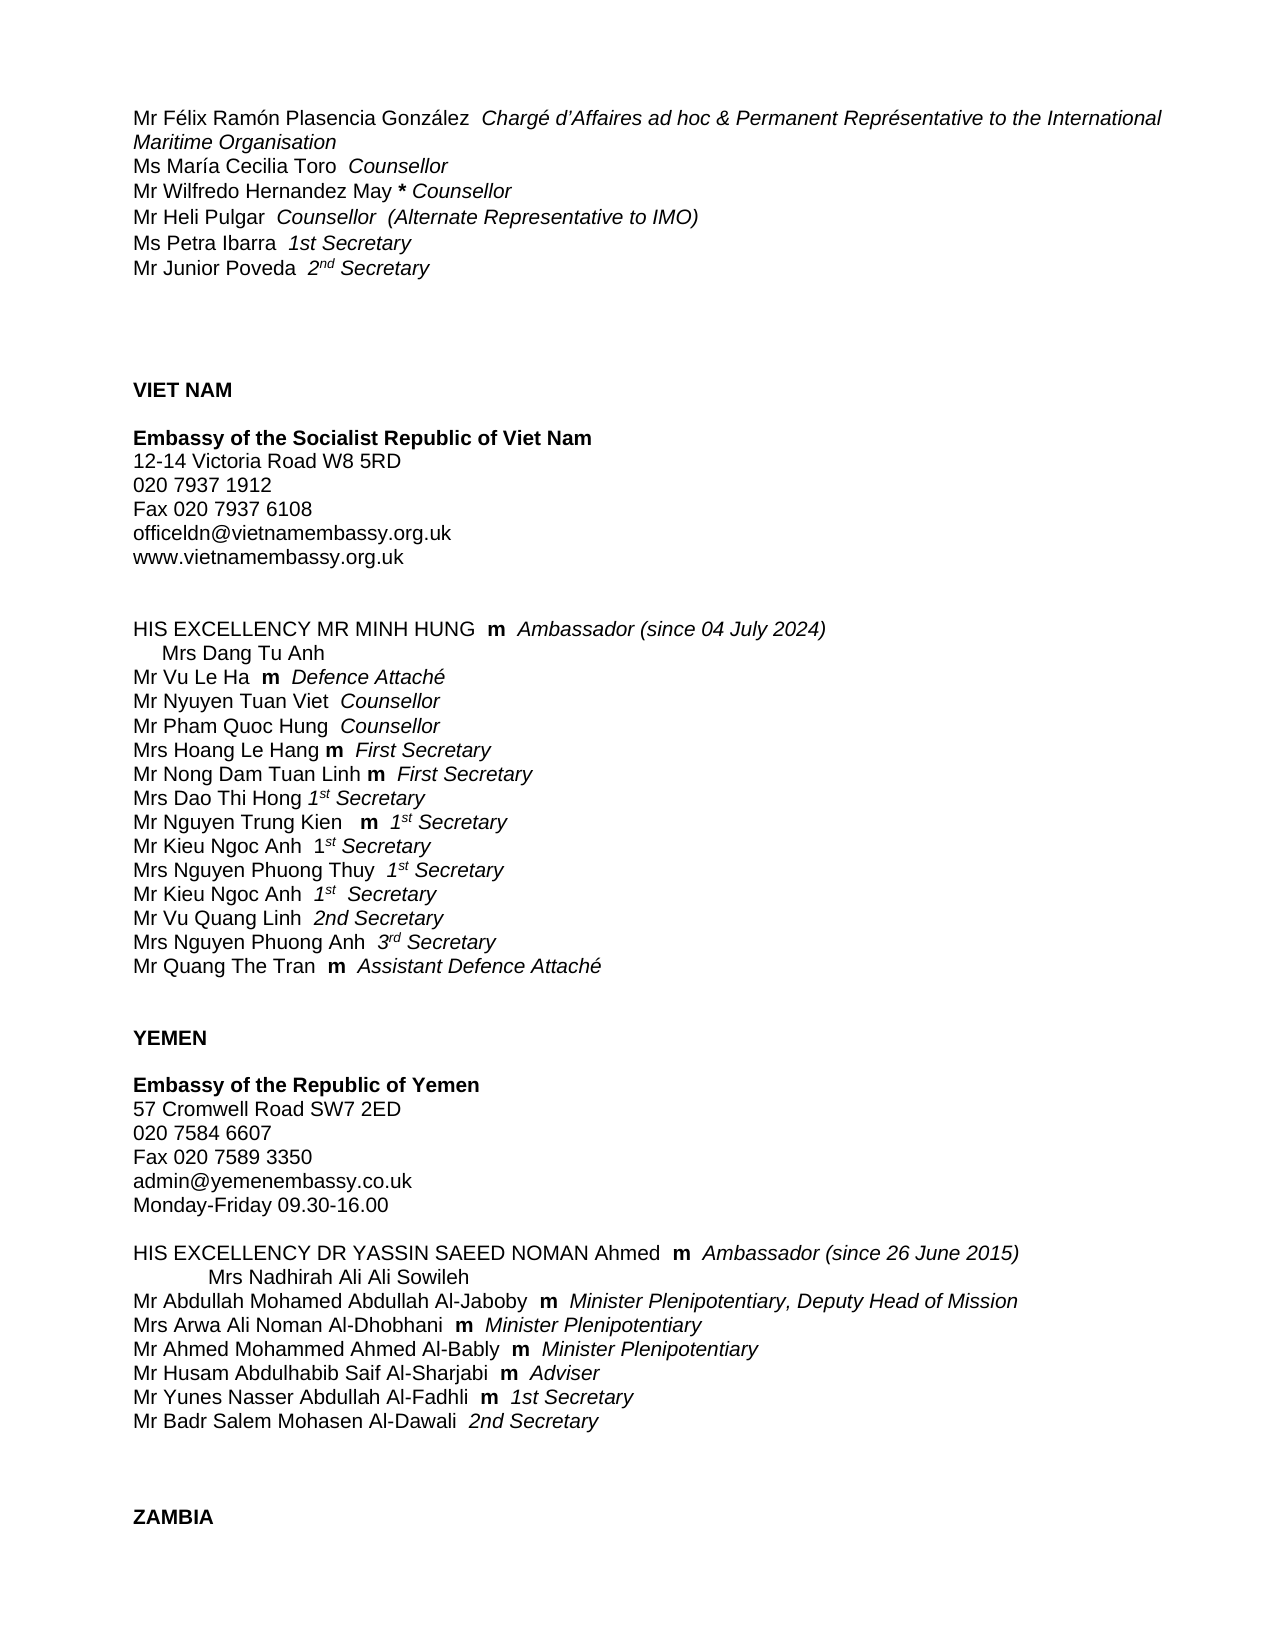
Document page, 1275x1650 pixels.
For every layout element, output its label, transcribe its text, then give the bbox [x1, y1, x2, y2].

text Embassy of the Socialist Republic of Viet Nam [133, 425, 1181, 449]
text Mr Kieu Ngoc Anh 1st Secretary [133, 882, 1181, 906]
text Mrs Nadhirah Ali Ali Sowileh [133, 1265, 1181, 1289]
text Mrs Dang Tu Anh [133, 641, 1181, 665]
text admin@yemenembassy.co.uk [133, 1169, 1181, 1193]
text Mr Badr Salem Mohasen Al-Dawali 2nd Secretary [133, 1409, 1181, 1433]
text Mr Vu Le Ha m Defence Attaché [133, 665, 1181, 689]
text Mr Yunes Nasser Abdullah Al-Fadhli m 1st Secretary [133, 1385, 1181, 1409]
text Mr Pham Quoc Hung Counsellor [133, 714, 1181, 738]
text Mr Nong Dam Tuan Linh m First Secretary [133, 762, 1181, 786]
text Mr Wilfredo Hernandez May * Counsellor [133, 179, 1181, 203]
text Fax 020 7937 6108 [133, 497, 1181, 521]
text 020 7937 1912 [133, 473, 1181, 497]
text Fax 020 7589 3350 [133, 1145, 1181, 1169]
text Mr Junior Poveda 2nd Secretary [133, 256, 1181, 280]
text 57 Cromwell Road SW7 2ED [133, 1097, 1181, 1121]
text Mr Nguyen Trung Kien m 1st Secretary [133, 810, 1181, 834]
text Mr Heli Pulgar Counsellor (Alternate Representative to IMO) [133, 205, 1181, 229]
text Mrs Dao Thi Hong 1st Secretary [133, 786, 1181, 810]
text Embassy of the Republic of Yemen [133, 1073, 1181, 1097]
text 020 7584 6607 [133, 1121, 1181, 1145]
text ZAMBIA [133, 1504, 1181, 1528]
text Mr Vu Quang Linh 2nd Secretary [133, 906, 1181, 929]
text Mr Abdullah Mohamed Abdullah Al-Jaboby m Minister Plenipotentiary, Deputy Head of Mission [133, 1289, 1181, 1313]
text Mr Quang The Tran m Assistant Defence Attaché [133, 953, 1181, 977]
text YEMEN [133, 1025, 1181, 1049]
text VIET NAM [133, 377, 1181, 401]
text Ms María Cecilia Toro Counsellor [133, 153, 1181, 177]
text Mr Ahmed Mohammed Ahmed Al-Bably m Minister Plenipotentiary [133, 1337, 1181, 1361]
text Mr Husam Abdulhabib Saif Al-Sharjabi m Adviser [133, 1361, 1181, 1385]
text HIS EXCELLENCY DR YASSIN SAEED NOMAN Ahmed m Ambassador (since 26 June 2015) [133, 1241, 1181, 1265]
text Mr Félix Ramón Plasencia González Chargé d’Affaires ad hoc & Permanent Représentative to the International Maritime Organisation [133, 106, 1181, 153]
text Mrs Nguyen Phuong Thuy 1st Secretary [133, 858, 1181, 882]
text www.vietnamembassy.org.uk [133, 545, 1181, 569]
text Mr Kieu Ngoc Anh 1st Secretary [133, 834, 1181, 858]
text Monday-Friday 09.30-16.00 [133, 1193, 1181, 1217]
text Ms Petra Ibarra 1st Secretary [133, 230, 1181, 254]
text Mr Nyuyen Tuan Viet Counsellor [133, 689, 1181, 713]
text Mrs Hoang Le Hang m First Secretary [133, 738, 1181, 762]
text HIS EXCELLENCY MR MINH HUNG m Ambassador (since 04 July 2024) [133, 617, 1181, 641]
text Mrs Nguyen Phuong Anh 3rd Secretary [133, 929, 1181, 953]
text 12-14 Victoria Road W8 5RD [133, 449, 1181, 473]
text Mrs Arwa Ali Noman Al-Dhobhani m Minister Plenipotentiary [133, 1313, 1181, 1337]
text officeldn@vietnamembassy.org.uk [133, 521, 1181, 545]
